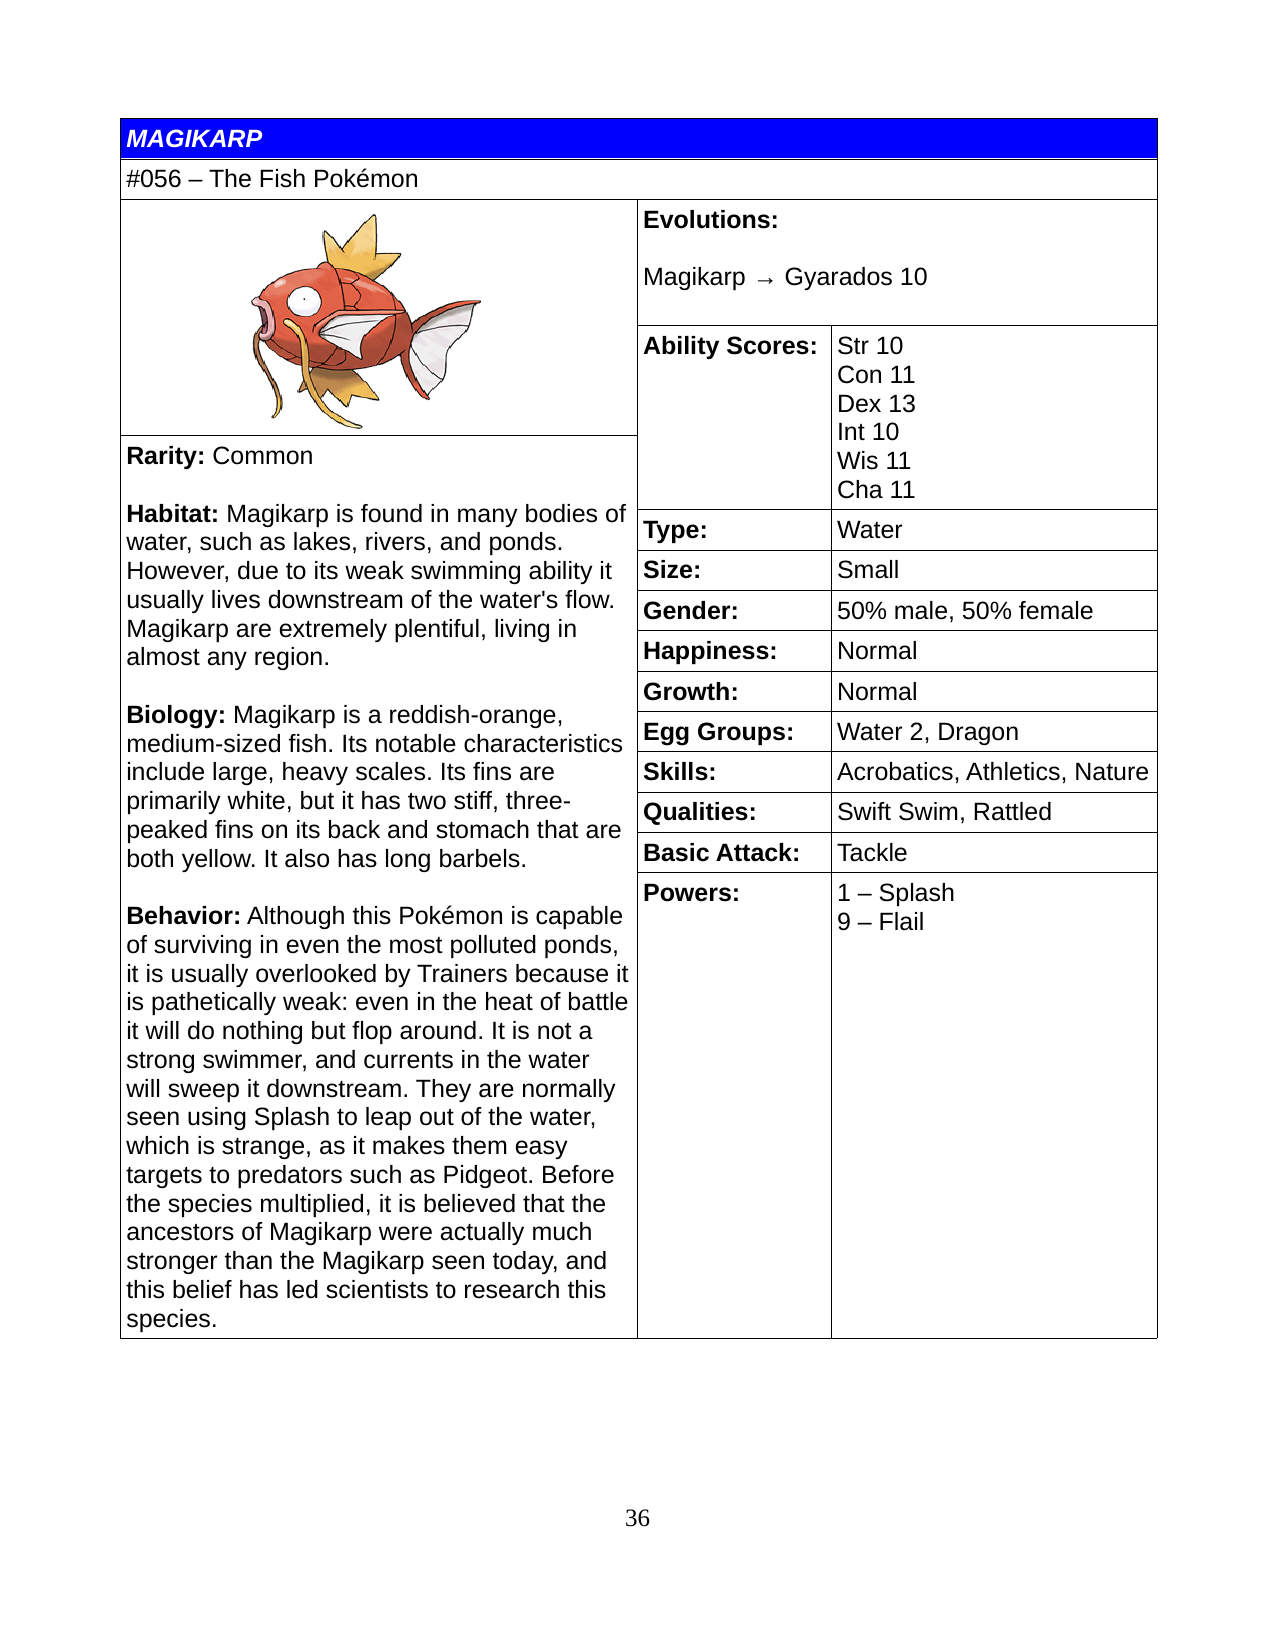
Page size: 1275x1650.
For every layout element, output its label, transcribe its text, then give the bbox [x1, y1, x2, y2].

table_cell Gender: [638, 591, 831, 630]
table_cell Qualities: [638, 793, 831, 832]
table_cell Ability Scores: [638, 326, 831, 509]
table_cell Happiness: [638, 631, 831, 671]
table_cell 50% male, 50% female [832, 591, 1157, 630]
table_cell Small [832, 551, 1157, 590]
table_header MAGIKARP [121, 119, 1157, 158]
table_cell Size: [638, 551, 831, 590]
table_cell #056 – The Fish Pokémon [121, 160, 1157, 199]
table_cell Type: [638, 510, 831, 550]
table_cell Growth: [638, 672, 831, 711]
table_cell Powers: [638, 873, 831, 1338]
table_cell Basic Attack: [638, 833, 831, 872]
table_cell Normal [832, 631, 1157, 671]
picture [231, 204, 526, 430]
table_cell [121, 200, 637, 435]
table_cell Acrobatics, Athletics, Nature [832, 752, 1157, 792]
table_cell Evolutions: Magikarp → Gyarados 10 [638, 200, 1157, 325]
table_cell Str 10 Con 11 Dex 13 Int 10 Wis 11 Cha 11 [832, 326, 1157, 509]
table_cell Water [832, 510, 1157, 550]
table_cell Swift Swim, Rattled [832, 793, 1157, 832]
table_cell Water 2, Dragon [832, 712, 1157, 751]
table_cell Skills: [638, 752, 831, 792]
table_cell Egg Groups: [638, 712, 831, 751]
table_cell 1 – Splash 9 – Flail [832, 873, 1157, 1338]
table_cell Rarity: Common Habitat: Magikarp is found in many bodies of water, such as lakes, rivers, and ponds. However, due to its weak swimming ability it usually lives downstream of the water's flow. Magikarp are extremely plentiful, living in almost any region. Biology: Magikarp is a reddish-orange, medium-sized fish. Its notable characteristics include large, heavy scales. Its fins are primarily white, but it has two stiff, three-peaked fins on its back and stomach that are both yellow. It also has long barbels. Behavior: Although this Pokémon is capable of surviving in even the most polluted ponds, it is usually overlooked by Trainers because it is pathetically weak: even in the heat of battle it will do nothing but flop around. It is not a strong swimmer, and currents in the water will sweep it downstream. They are normally seen using Splash to leap out of the water, which is strange, as it makes them easy targets to predators such as Pidgeot. Before the species multiplied, it is believed that the ancestors of Magikarp were actually much stronger than the Magikarp seen today, and this belief has led scientists to research this species. [121, 436, 637, 1338]
table_cell Normal [832, 672, 1157, 711]
table_cell Tackle [832, 833, 1157, 872]
